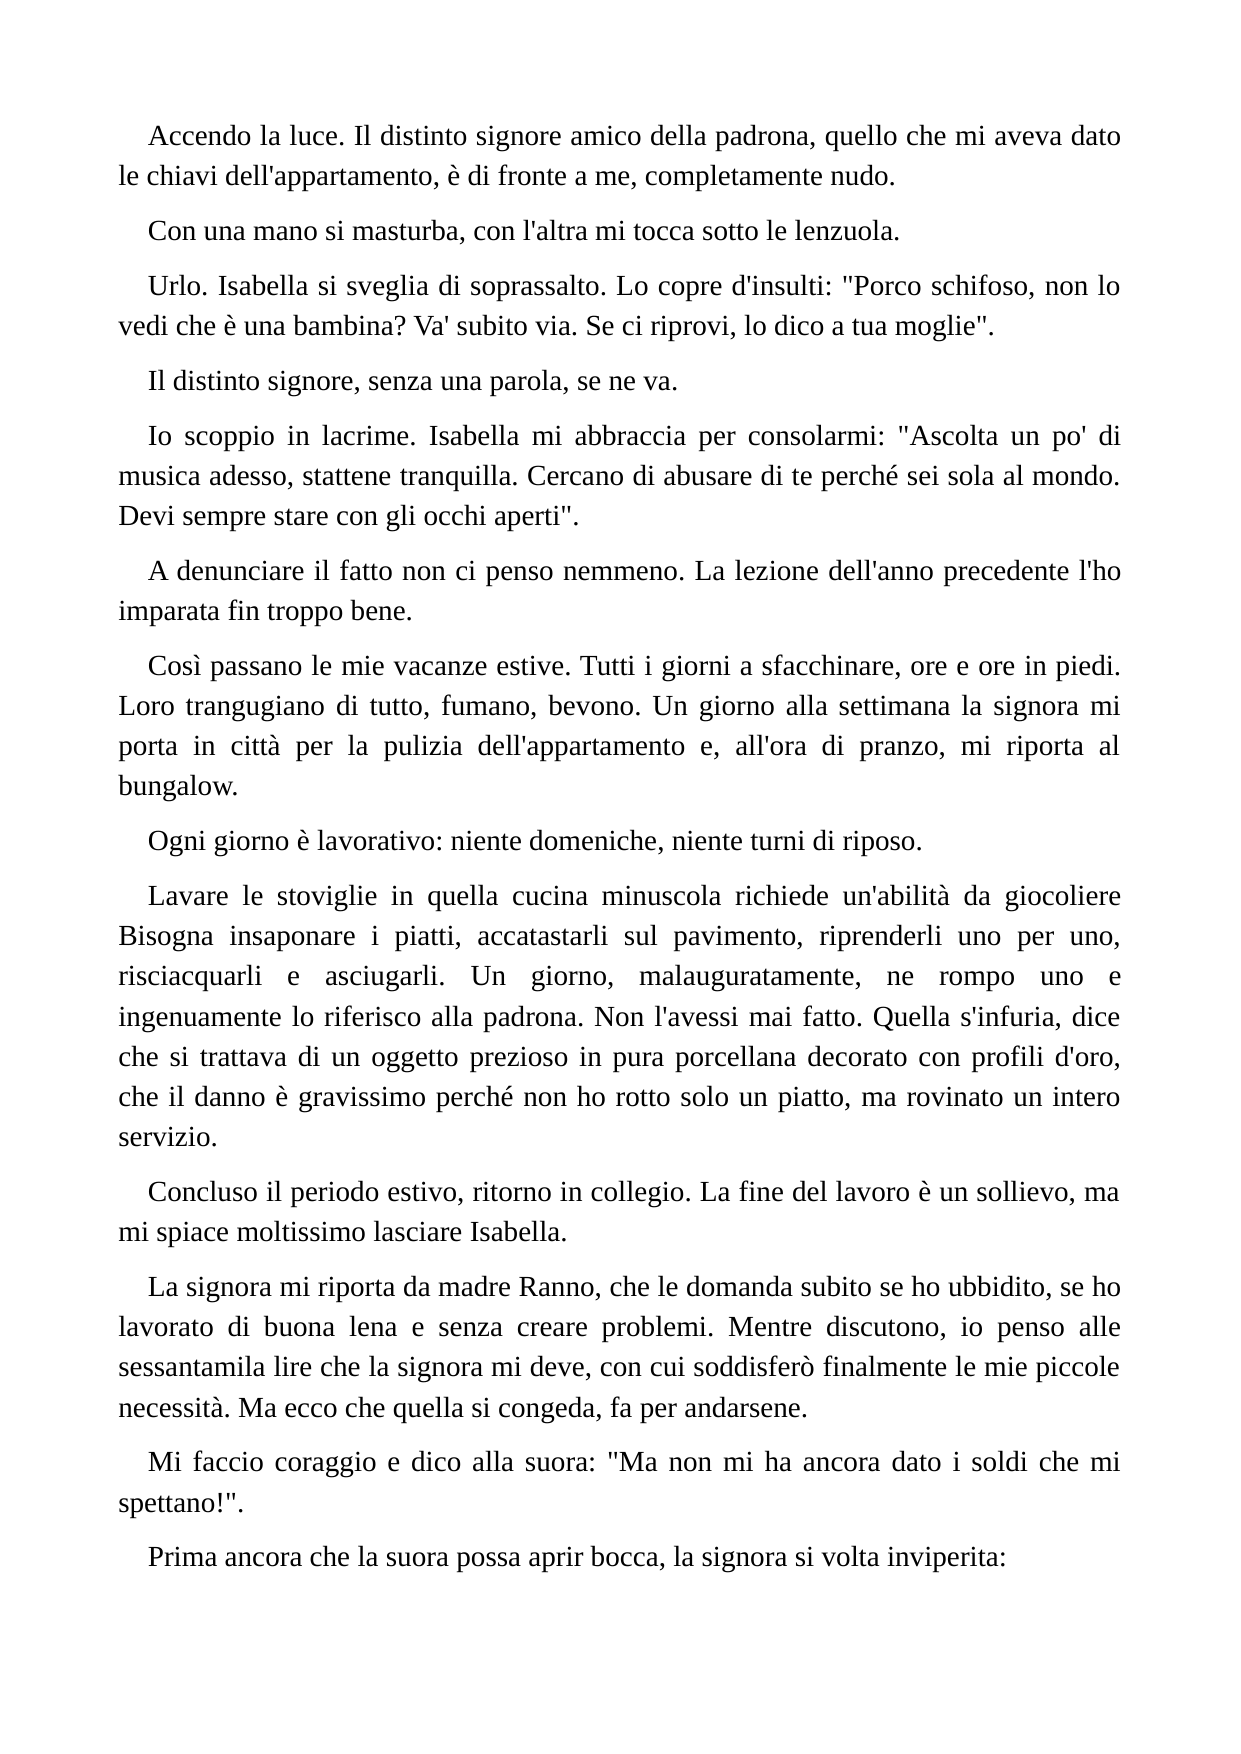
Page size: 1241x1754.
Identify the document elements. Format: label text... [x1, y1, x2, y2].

text Il distinto signore, senza una parola, se ne va. [118, 363, 1122, 396]
text Prima ancora che la suora possa aprir bocca, la signora si volta inviperita: [118, 1539, 1122, 1573]
text Io scoppio in lacrime. Isabella mi abbraccia per consolarmi: "Ascolta un po' di musica adesso, stattene tranquilla. Cercano di abusare di te perché sei sola al mondo. Devi sempre stare con gli occhi aperti". [118, 418, 1122, 532]
text Accendo la luce. Il distinto signore amico della padrona, quello che mi aveva dato le chiavi dell'appartamento, è di fronte a me, completamente nudo. [118, 118, 1122, 192]
text Ogni giorno è lavorativo: niente domeniche, niente turni di riposo. [118, 823, 1122, 857]
text La signora mi riporta da madre Ranno, che le domanda subito se ho ubbidito, se ho lavorato di buona lena e senza creare problemi. Mentre discutono, io penso alle sessantamila lire che la signora mi deve, con cui soddisferò finalmente le mie piccole necessità. Ma ecco che quella si congeda, fa per andarsene. [118, 1269, 1122, 1423]
text Concluso il periodo estivo, ritorno in collegio. La fine del lavoro è un sollievo, ma mi spiace moltissimo lasciare Isabella. [118, 1174, 1122, 1248]
text Lavare le stoviglie in quella cucina minuscola richiede un'abilità da giocoliere Bisogna insaponare i piatti, accatastarli sul pavimento, riprenderli uno per uno, risciacquarli e asciugarli. Un giorno, malauguratamente, ne rompo uno e ingenuamente lo riferisco alla padrona. Non l'avessi mai fatto. Quella s'infuria, dice che si trattava di un oggetto prezioso in pura porcellana decorato con profili d'oro, che il danno è gravissimo perché non ho rotto solo un piatto, ma rovinato un intero servizio. [118, 878, 1122, 1153]
text Con una mano si masturba, con l'altra mi tocca sotto le lenzuola. [118, 213, 1122, 247]
text Così passano le mie vacanze estive. Tutti i giorni a sfacchinare, ore e ore in piedi. Loro trangugiano di tutto, fumano, bevono. Un giorno alla settimana la signora mi porta in città per la pulizia dell'appartamento e, all'ora di pranzo, mi riporta al bungalow. [118, 648, 1122, 802]
text A denunciare il fatto non ci penso nemmeno. La lezione dell'anno precedente l'ho imparata fin troppo bene. [118, 553, 1122, 627]
text Mi faccio coraggio e dico alla suora: "Ma non mi ha ancora dato i soldi che mi spettano!". [118, 1444, 1122, 1518]
text Urlo. Isabella si sveglia di soprassalto. Lo copre d'insulti: "Porco schifoso, non lo vedi che è una bambina? Va' subito via. Se ci riprovi, lo dico a tua moglie". [118, 268, 1122, 342]
